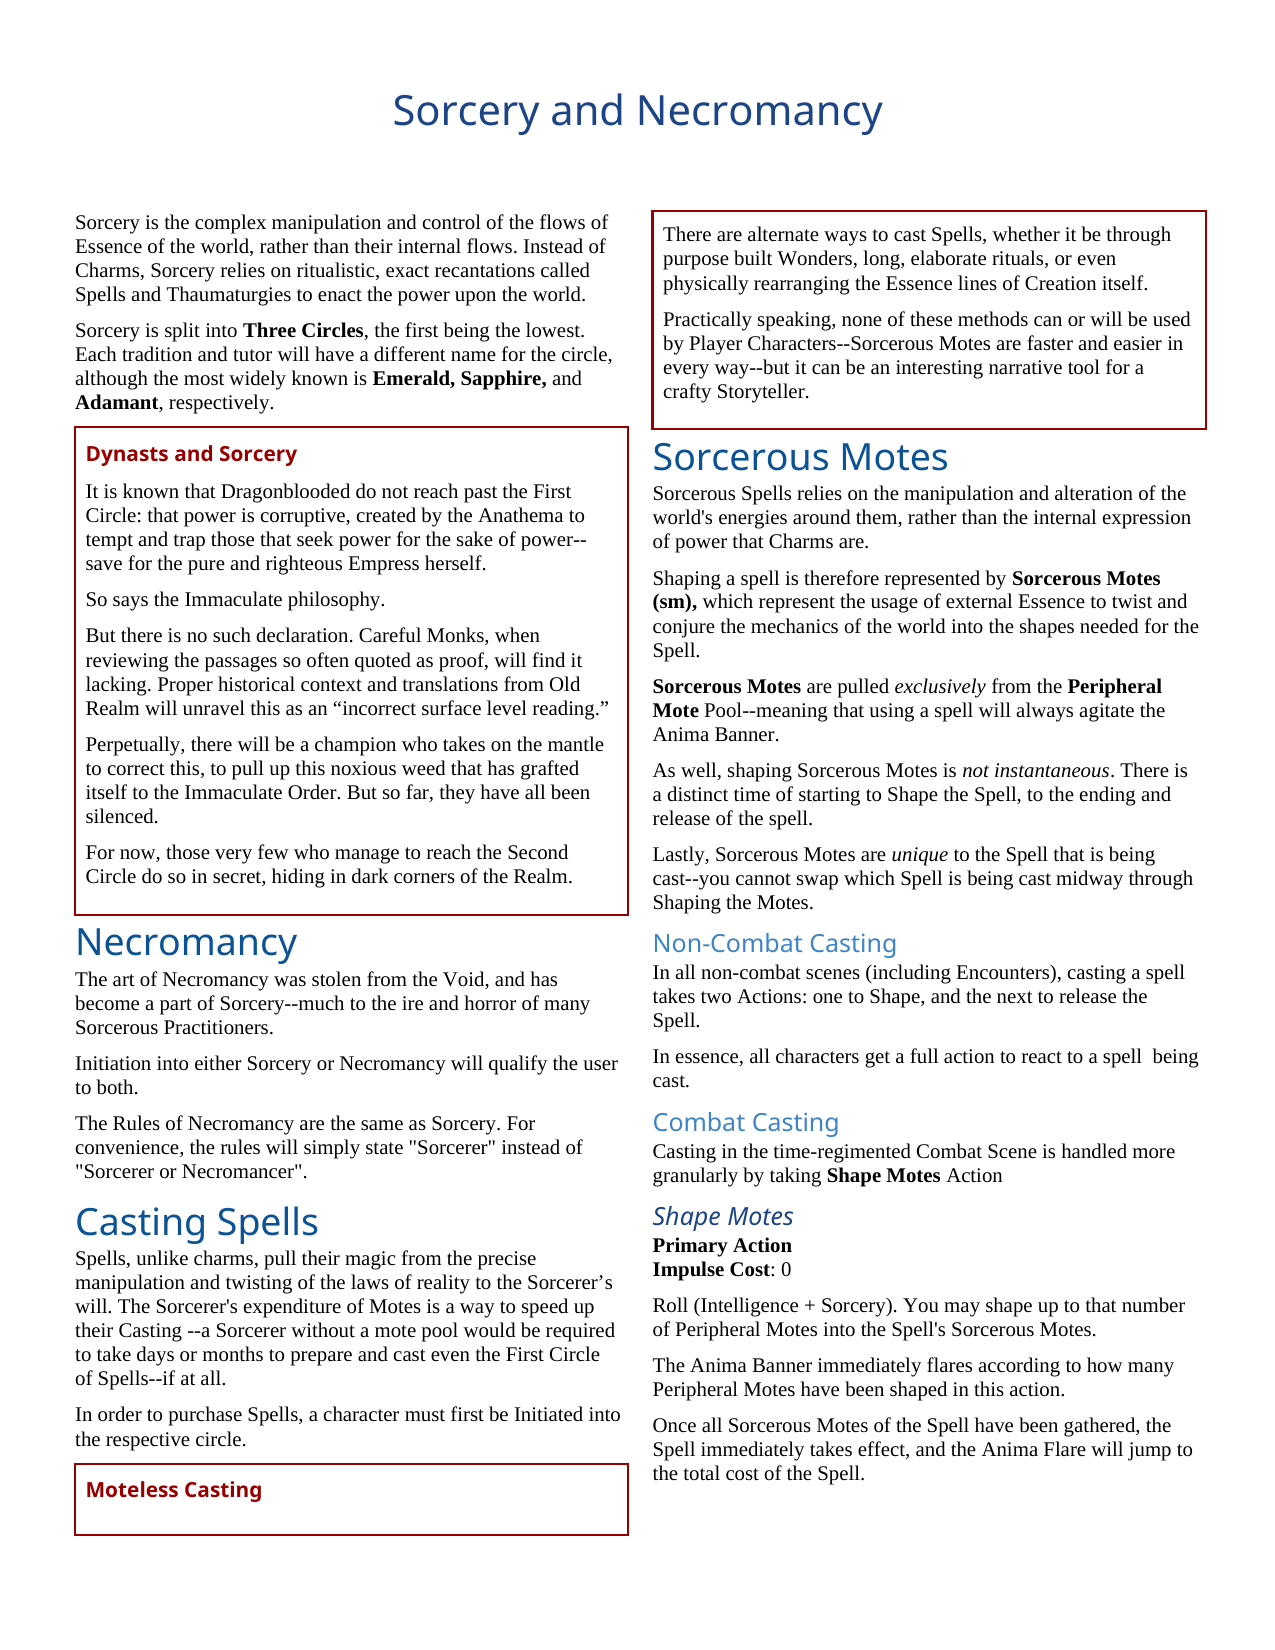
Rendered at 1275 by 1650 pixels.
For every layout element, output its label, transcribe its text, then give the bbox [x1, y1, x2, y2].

text Sorcerous Motes are pulled exclusively from the Peripheral Mote Pool--meaning that using a spell will always agitate the Anima Banner. [652, 674, 1200, 746]
text Spells, unlike charms, pull their magic from the precise manipulation and twisting of the laws of reality to the Sorcerer’s will. The Sorcerer's expenditure of Motes is a way to speed up their Casting --a Sorcerer without a mote pool would be required to take days or months to prepare and cast even the First Circle of Spells--if at all. [75, 1246, 622, 1390]
table_header Dynasts and Sorcery It is known that Dragonblooded do not reach past the First Circle: that power is corruptive, created by the Anathema to tempt and trap those that seek power for the sake of power--save for the pure and righteous Empress herself. So says the Immaculate philosophy. But there is no such declaration. Careful Monks, when reviewing the passages so often quoted as proof, will find it lacking. Proper historical context and translations from Old Realm will unravel this as an “incorrect surface level reading.” Perpetually, there will be a champion who takes on the mantle to correct this, to pull up this noxious weed that has grafted itself to the Immaculate Order. But so far, they have all been silenced. For now, those very few who manage to reach the Second Circle do so in secret, hiding in dark corners of the Realm. [76, 428, 627, 913]
table_header There are alternate ways to cast Spells, whether it be through purpose built Wonders, long, elaborate rituals, or even physically rearranging the Essence lines of Creation itself. Practically speaking, none of these methods can or will be used by Player Characters--Sorcerous Motes are faster and easier in every way--but it can be an interesting narrative tool for a crafty Storyteller. [654, 212, 1205, 428]
text In order to purchase Spells, a character must first be Initiated into the respective circle. [75, 1402, 622, 1451]
subtitle Sorcerous Motes [652, 430, 1200, 481]
subtitle Combat Casting [652, 1104, 1200, 1138]
subtitle Necromancy [75, 916, 622, 967]
text Once all Sorcerous Motes of the Spell have been gathered, the Spell immediately takes effect, and the Anima Flare will jump to the total cost of the Spell. [652, 1413, 1200, 1485]
subtitle Shape Motes [652, 1199, 1200, 1233]
text Primary Action Impulse Cost: 0 [652, 1233, 1200, 1281]
text Shaping a spell is therefore represented by Sorcerous Motes (sm), which represent the usage of external Essence to twist and conjure the mechanics of the world into the shapes needed for the Spell. [652, 565, 1200, 662]
text Lastly, Sorcerous Motes are unique to the Spell that is being cast--you cannot swap which Spell is being cast midway through Shaping the Motes. [652, 842, 1200, 914]
text Sorcery is the complex manipulation and control of the flows of Essence of the world, rather than their internal flows. Instead of Charms, Sorcery relies on ritualistic, exact recantations called Spells and Thaumaturgies to enact the power upon the world. [75, 210, 622, 306]
text In all non-combat scenes (including Encounters), casting a spell takes two Actions: one to Shape, and the next to release the Spell. [652, 960, 1200, 1032]
text The Anima Banner immediately flares according to how many Peripheral Motes have been shaped in this action. [652, 1353, 1200, 1401]
subtitle Sorcery and Necromancy [75, 81, 1200, 138]
text Casting in the time-regimented Combat Scene is handled more granularly by taking Shape Motes Action [652, 1138, 1200, 1187]
text As well, shaping Sorcerous Motes is not instantaneous. There is a distinct time of starting to Shape the Spell, to the ending and release of the spell. [652, 758, 1200, 830]
text The Rules of Necromancy are the same as Sorcery. For convenience, the rules will simply state "Sorcerer" instead of "Sorcerer or Necromancer". [75, 1111, 622, 1183]
text Sorcerous Spells relies on the manipulation and alteration of the world's energies around them, rather than the internal expression of power that Charms are. [652, 481, 1200, 553]
text Sorcery is split into Three Circles, the first being the lowest. Each tradition and tutor will have a different name for the circle, although the most widely known is Emerald, Sapphire, and Adamant, respectively. [75, 318, 622, 414]
subtitle Casting Spells [75, 1195, 622, 1246]
text Initiation into either Sorcery or Necromancy will qualify the user to both. [75, 1051, 622, 1099]
subtitle Non-Combat Casting [652, 926, 1200, 960]
table_header Moteless Casting [76, 1465, 627, 1534]
text Roll (Intelligence + Sorcery). You may shape up to that number of Peripheral Motes into the Spell's Sorcerous Motes. [652, 1293, 1200, 1341]
text The art of Necromancy was stolen from the Void, and has become a part of Sorcery--much to the ire and horror of many Sorcerous Practitioners. [75, 967, 622, 1039]
text In essence, all characters get a full action to react to a spell being cast. [652, 1044, 1200, 1092]
